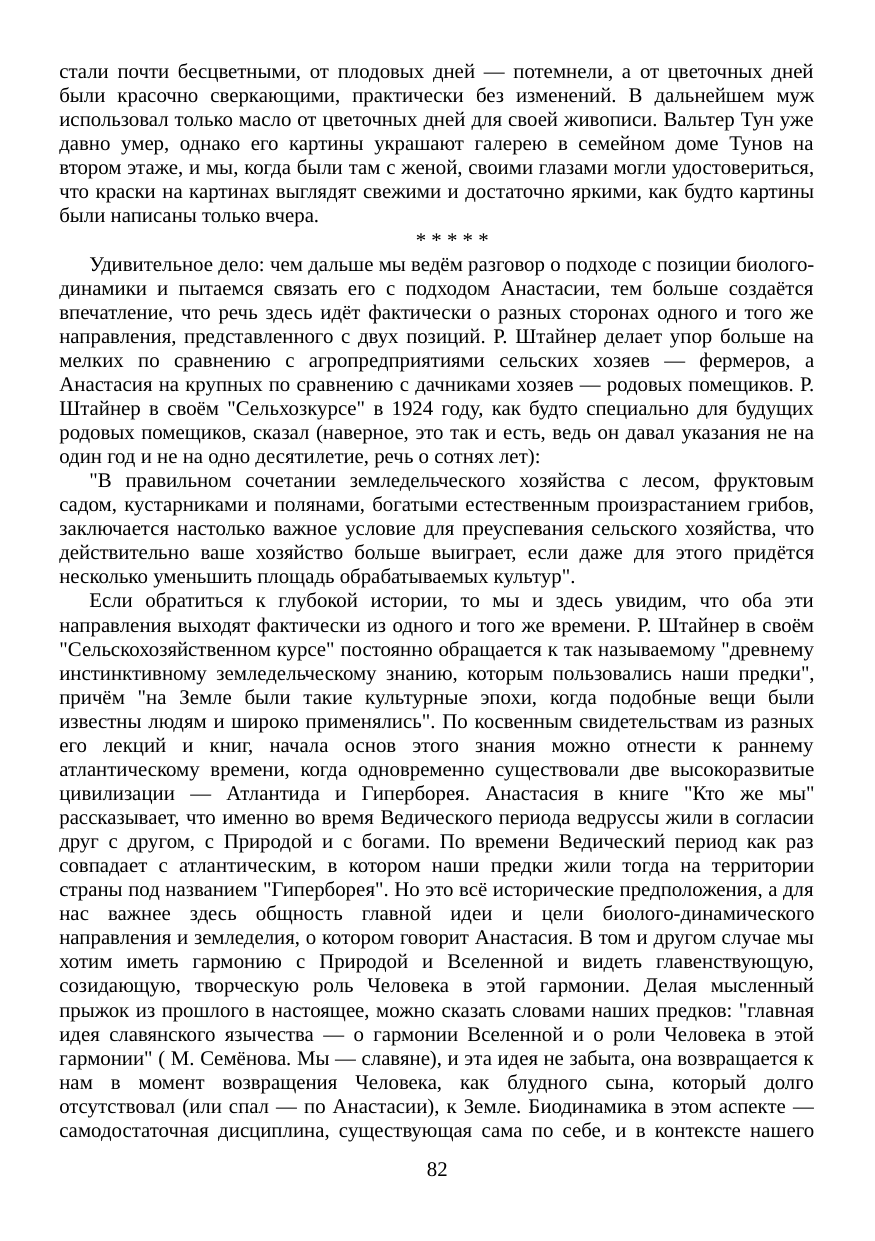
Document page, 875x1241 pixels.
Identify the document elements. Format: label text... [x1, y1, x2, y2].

text * * * * * [59, 227, 815, 252]
text Если обратиться к глубокой истории, то мы и здесь увидим, что оба эти направления выходят фактически из одного и того же времени. Р. Штайнер в своём "Сельскохозяйственном курсе" постоянно обращается к так называемому "древнему инстинктивному земледельческому знанию, которым пользовались наши предки", причём "на Земле были такие культурные эпохи, когда подобные вещи были известны людям и широко применялись". По косвенным свидетельствам из разных его лекций и книг, начала основ этого знания можно отнести к раннему атлантическому времени, когда одновременно существовали две высокоразвитые цивилизации — Атлантида и Гиперборея. Анастасия в книге "Кто же мы" рассказывает, что именно во время Ведического периода ведруссы жили в согласии друг с другом, с Природой и с богами. По времени Ведический период как раз совпадает с атлантическим, в котором наши предки жили тогда на территории страны под названием "Гиперборея". Но это всё исторические предположения, а для нас важнее здесь общность главной идеи и цели биолого-динамического направления и земледелия, о котором говорит Анастасия. В том и другом случае мы хотим иметь гармонию с Природой и Вселенной и видеть главенствующую, созидающую, творческую роль Человека в этой гармонии. Делая мысленный прыжок из прошлого в настоящее, можно сказать словами наших предков: "главная идея славянского язычества — о гармонии Вселенной и о роли Человека в этой гармонии" ( М. Семёнова. Мы — славяне), и эта идея не забыта, она возвращается к нам в момент возвращения Человека, как блудного сына, который долго отсутствовал (или спал — по Анастасии), к Земле. Биодинамика в этом аспекте — самодостаточная дисциплина, существующая сама по себе, и в контексте нашего [59, 588, 815, 1142]
text Удивительное дело: чем дальше мы ведём разговор о подходе с позиции биолого-динамики и пытаемся связать его с подходом Анастасии, тем больше создаётся впечатление, что речь здесь идёт фактически о разных сторонах одного и того же направления, представленного с двух позиций. Р. Штайнер делает упор больше на мелких по сравнению с агропредприятиями сельских хозяев — фермеров, а Анастасия на крупных по сравнению с дачниками хозяев — родовых помещиков. Р. Штайнер в своём "Сельхозкурсе" в 1924 году, как будто специально для будущих родовых помещиков, сказал (наверное, это так и есть, ведь он давал указания не на один год и не на одно десятилетие, речь о сотнях лет): [59, 252, 815, 468]
text стали почти бесцветными, от плодовых дней — потемнели, а от цветочных дней были красочно сверкающими, практически без изменений. В дальнейшем муж использовал только масло от цветочных дней для своей живописи. Вальтер Тун уже давно умер, однако его картины украшают галерею в семейном доме Тунов на втором этаже, и мы, когда были там с женой, своими глазами могли удостовериться, что краски на картинах выглядят свежими и достаточно яркими, как будто картины были написаны только вчера. [59, 59, 815, 227]
text "В правильном сочетании земледельческого хозяйства с лесом, фруктовым садом, кустарниками и полянами, богатыми естественным произрастанием грибов, заключается настолько важное условие для преуспевания сельского хозяйства, что действительно ваше хозяйство больше выиграет, если даже для этого придётся несколько уменьшить площадь обрабатываемых культур". [59, 468, 815, 588]
